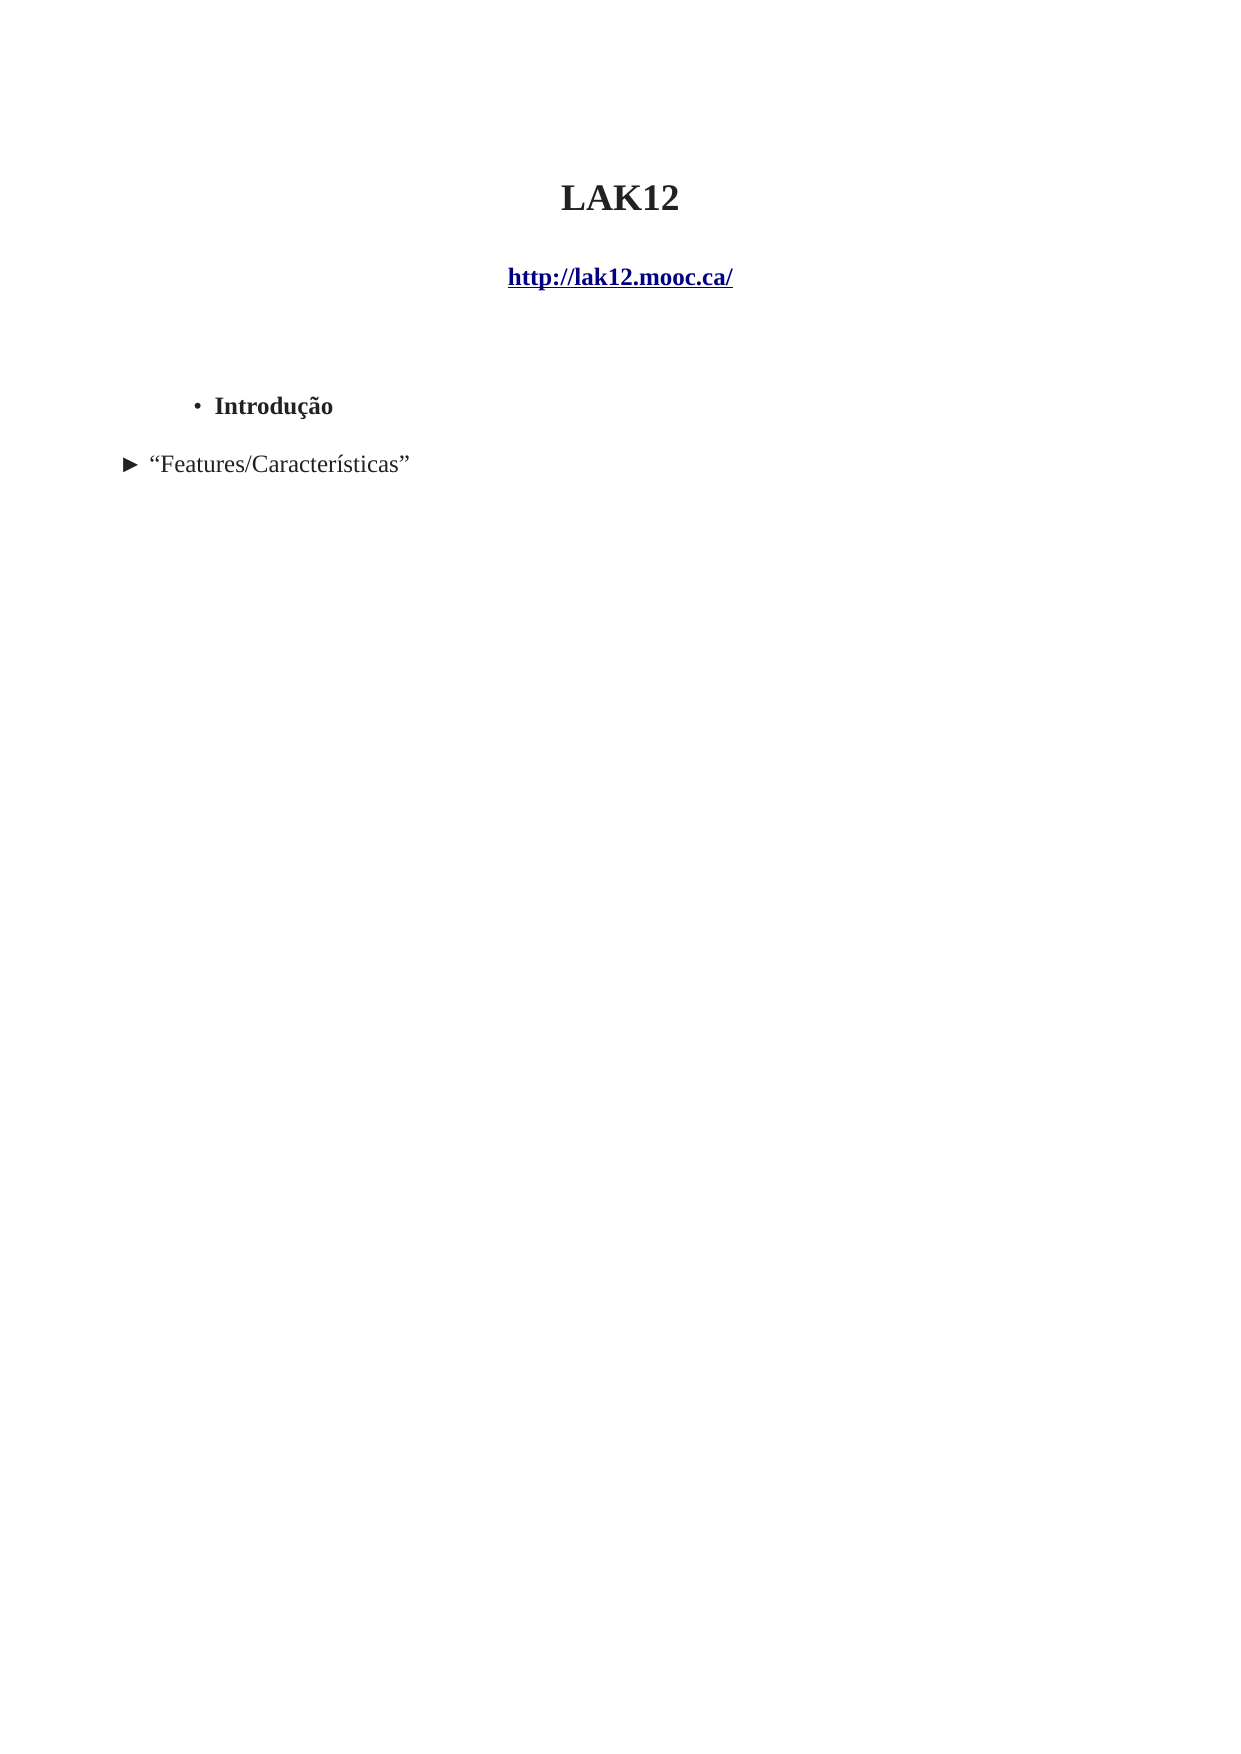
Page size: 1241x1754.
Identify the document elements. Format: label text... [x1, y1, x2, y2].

list • Introdução [156, 391, 1122, 420]
text http://lak12.mooc.ca/ [118, 262, 1122, 291]
text LAK12 [118, 176, 1122, 219]
text ► “Features/Características” [118, 449, 1122, 477]
